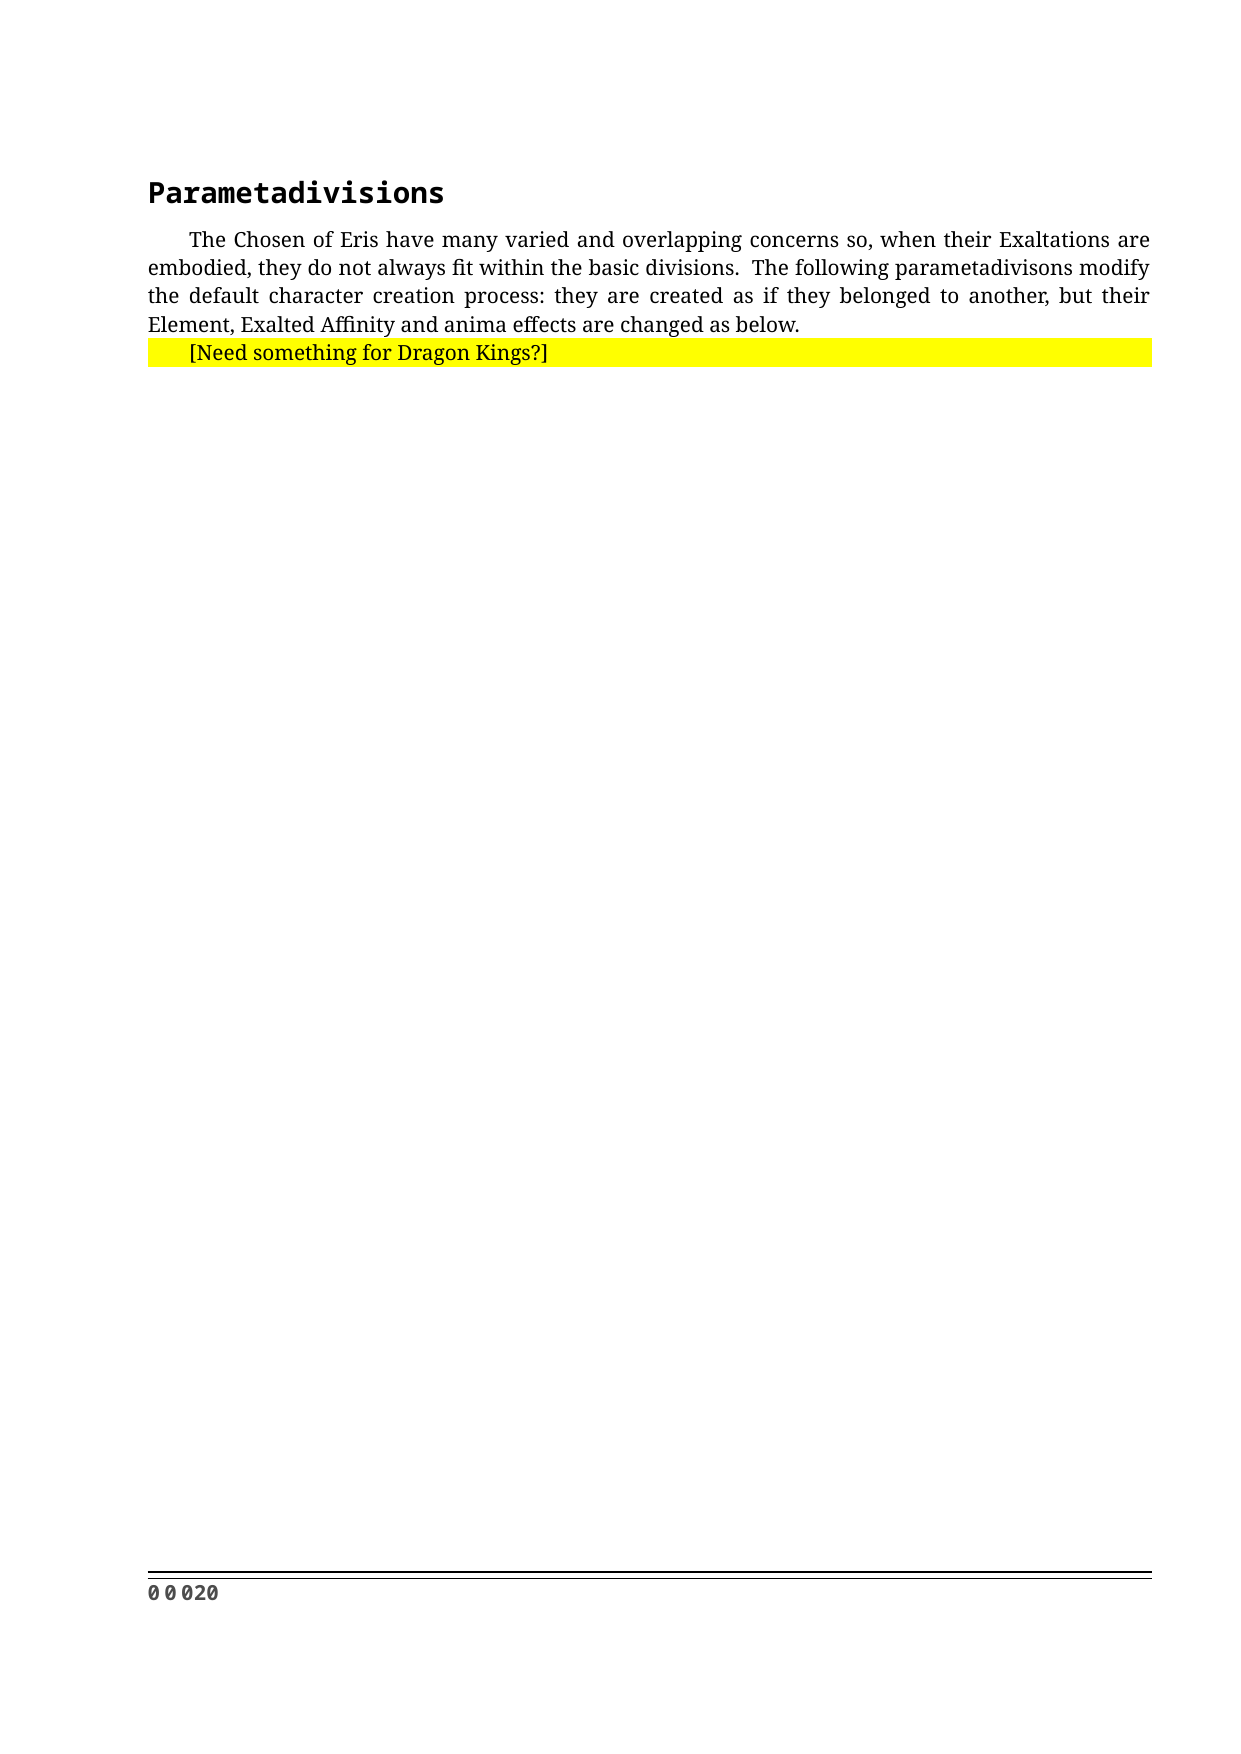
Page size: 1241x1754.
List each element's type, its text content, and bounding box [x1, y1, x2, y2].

text The Chosen of Eris have many varied and overlapping concerns so, when their Exaltations are embodied, they do not always fit within the basic divisions. The following parametadivisons modify the default character creation process: they are created as if they belonged to another, but their Element, Exalted Affinity and anima effects are changed as below. [148, 225, 1152, 338]
text [Need something for Dragon Kings?] [148, 338, 1152, 367]
subtitle Parametadivisions [148, 173, 1152, 212]
